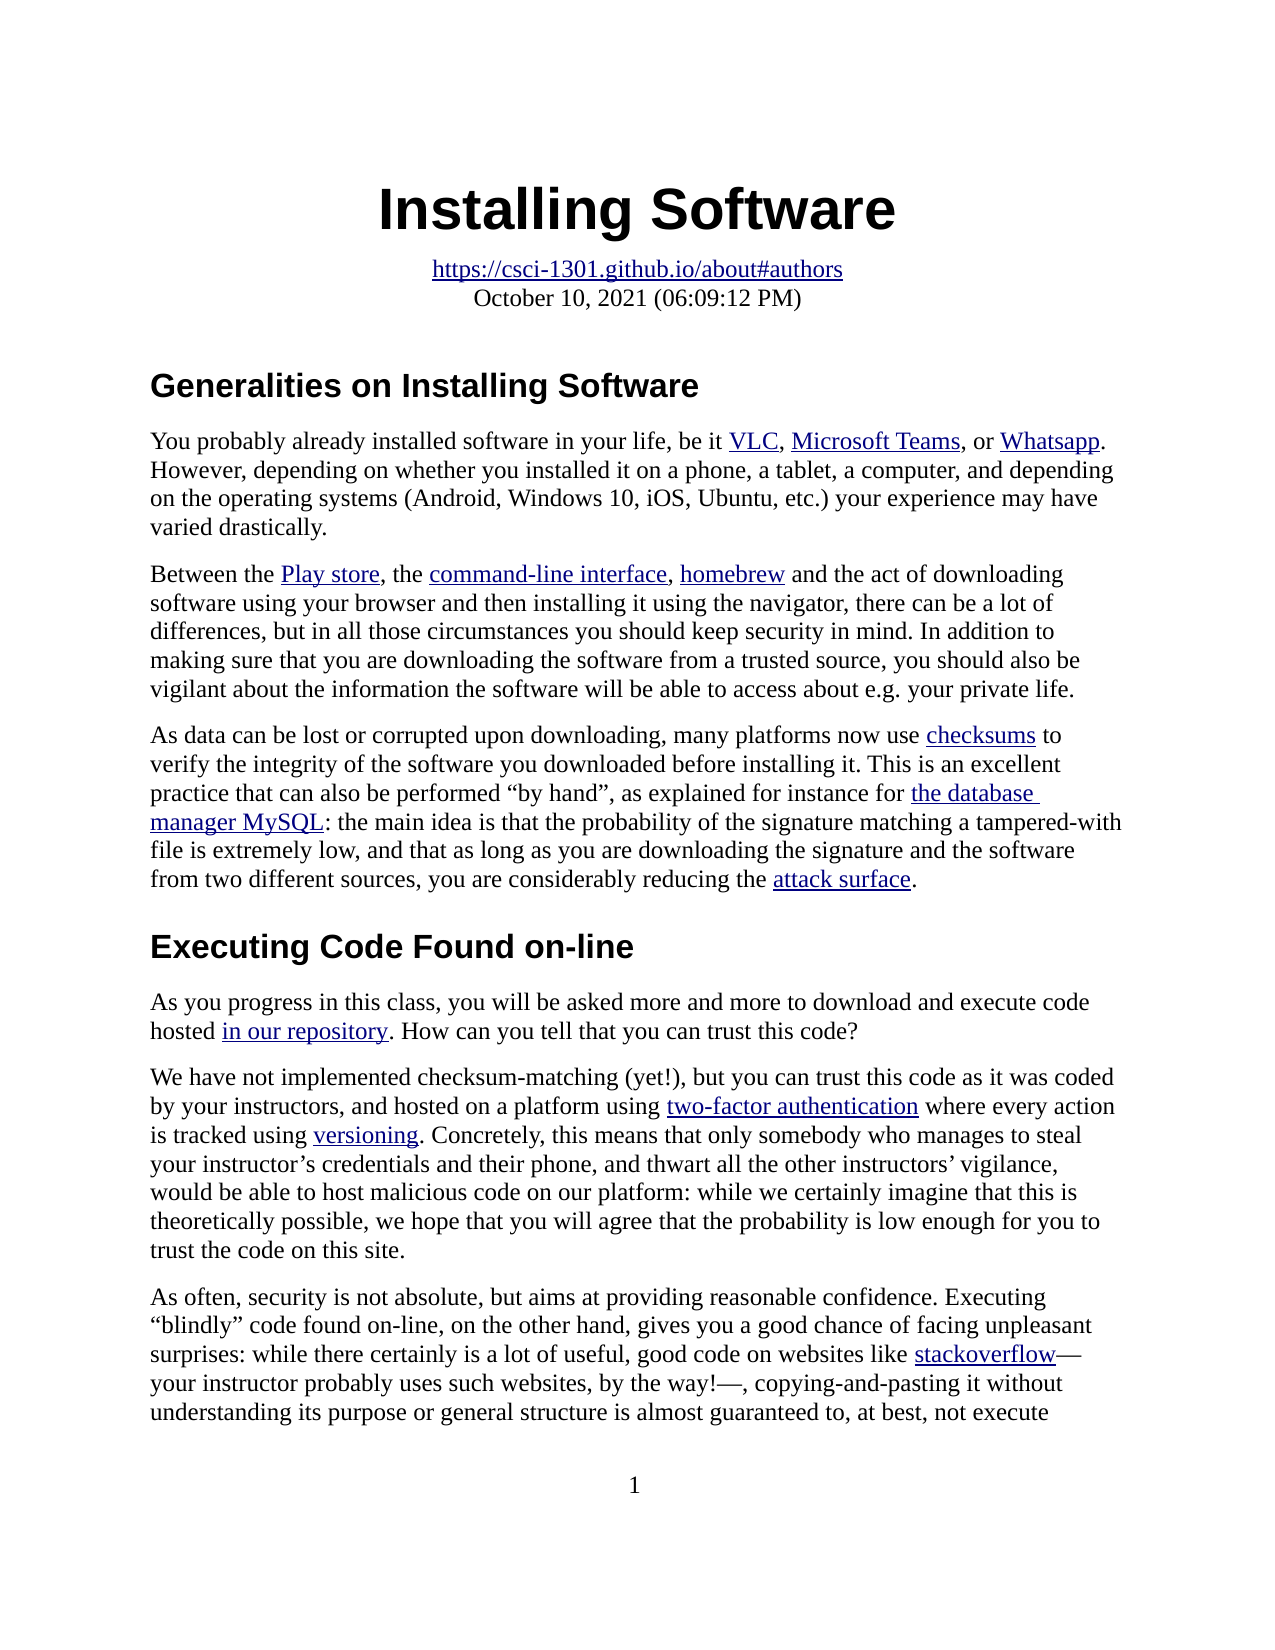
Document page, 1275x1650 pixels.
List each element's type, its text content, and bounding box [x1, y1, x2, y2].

subtitle Generalities on Installing Software [150, 366, 1125, 404]
text October 10, 2021 (06:09:12 PM) [150, 283, 1125, 312]
text We have not implemented checksum-matching (yet!), but you can trust this code as it was coded by your instructors, and hosted on a platform using two-factor authentication where every action is tracked using versioning. Concretely, this means that only somebody who manages to steal your instructor’s credentials and their phone, and thwart all the other instructors’ vigilance, would be able to host malicious code on our platform: while we certainly imagine that this is theoretically possible, we hope that you will agree that the probability is low enough for you to trust the code on this site. [150, 1062, 1125, 1264]
text You probably already installed software in your life, be it VLC, Microsoft Teams, or Whatsapp. However, depending on whether you installed it on a phone, a tablet, a computer, and depending on the operating systems (Android, Windows 10, iOS, Ubuntu, etc.) your experience may have varied drastically. [150, 426, 1125, 541]
subtitle Executing Code Found on-line [150, 927, 1125, 966]
text As often, security is not absolute, but aims at providing reasonable confidence. Executing “blindly” code found on-line, on the other hand, gives you a good chance of facing unpleasant surprises: while there certainly is a lot of useful, good code on websites like stackoverflow—your instructor probably uses such websites, by the way!—, copying-and-pasting it without understanding its purpose or general structure is almost guaranteed to, at best, not execute [150, 1282, 1125, 1425]
text As data can be lost or corrupted upon downloading, many platforms now use checksums to verify the integrity of the software you downloaded before installing it. This is an excellent practice that can also be performed “by hand”, as explained for instance for the database manager MySQL: the main idea is that the probability of the signature matching a tampered-with file is extremely low, and that as long as you are downloading the signature and the software from two different sources, you are considerably reducing the attack surface. [150, 721, 1125, 893]
text https://csci-1301.github.io/about#authors [150, 254, 1125, 283]
text As you progress in this class, you will be asked more and more to download and execute code hosted in our repository. How can you tell that you can trust this code? [150, 987, 1125, 1044]
text Between the Play store, the command-line interface, homebrew and the act of downloading software using your browser and then installing it using the navigator, there can be a lot of differences, but in all those circumstances you should keep security in mind. In addition to making sure that you are downloading the software from a trusted source, you should also be vigilant about the information the software will be able to access about e.g. your private life. [150, 559, 1125, 703]
title Installing Software [150, 175, 1125, 242]
